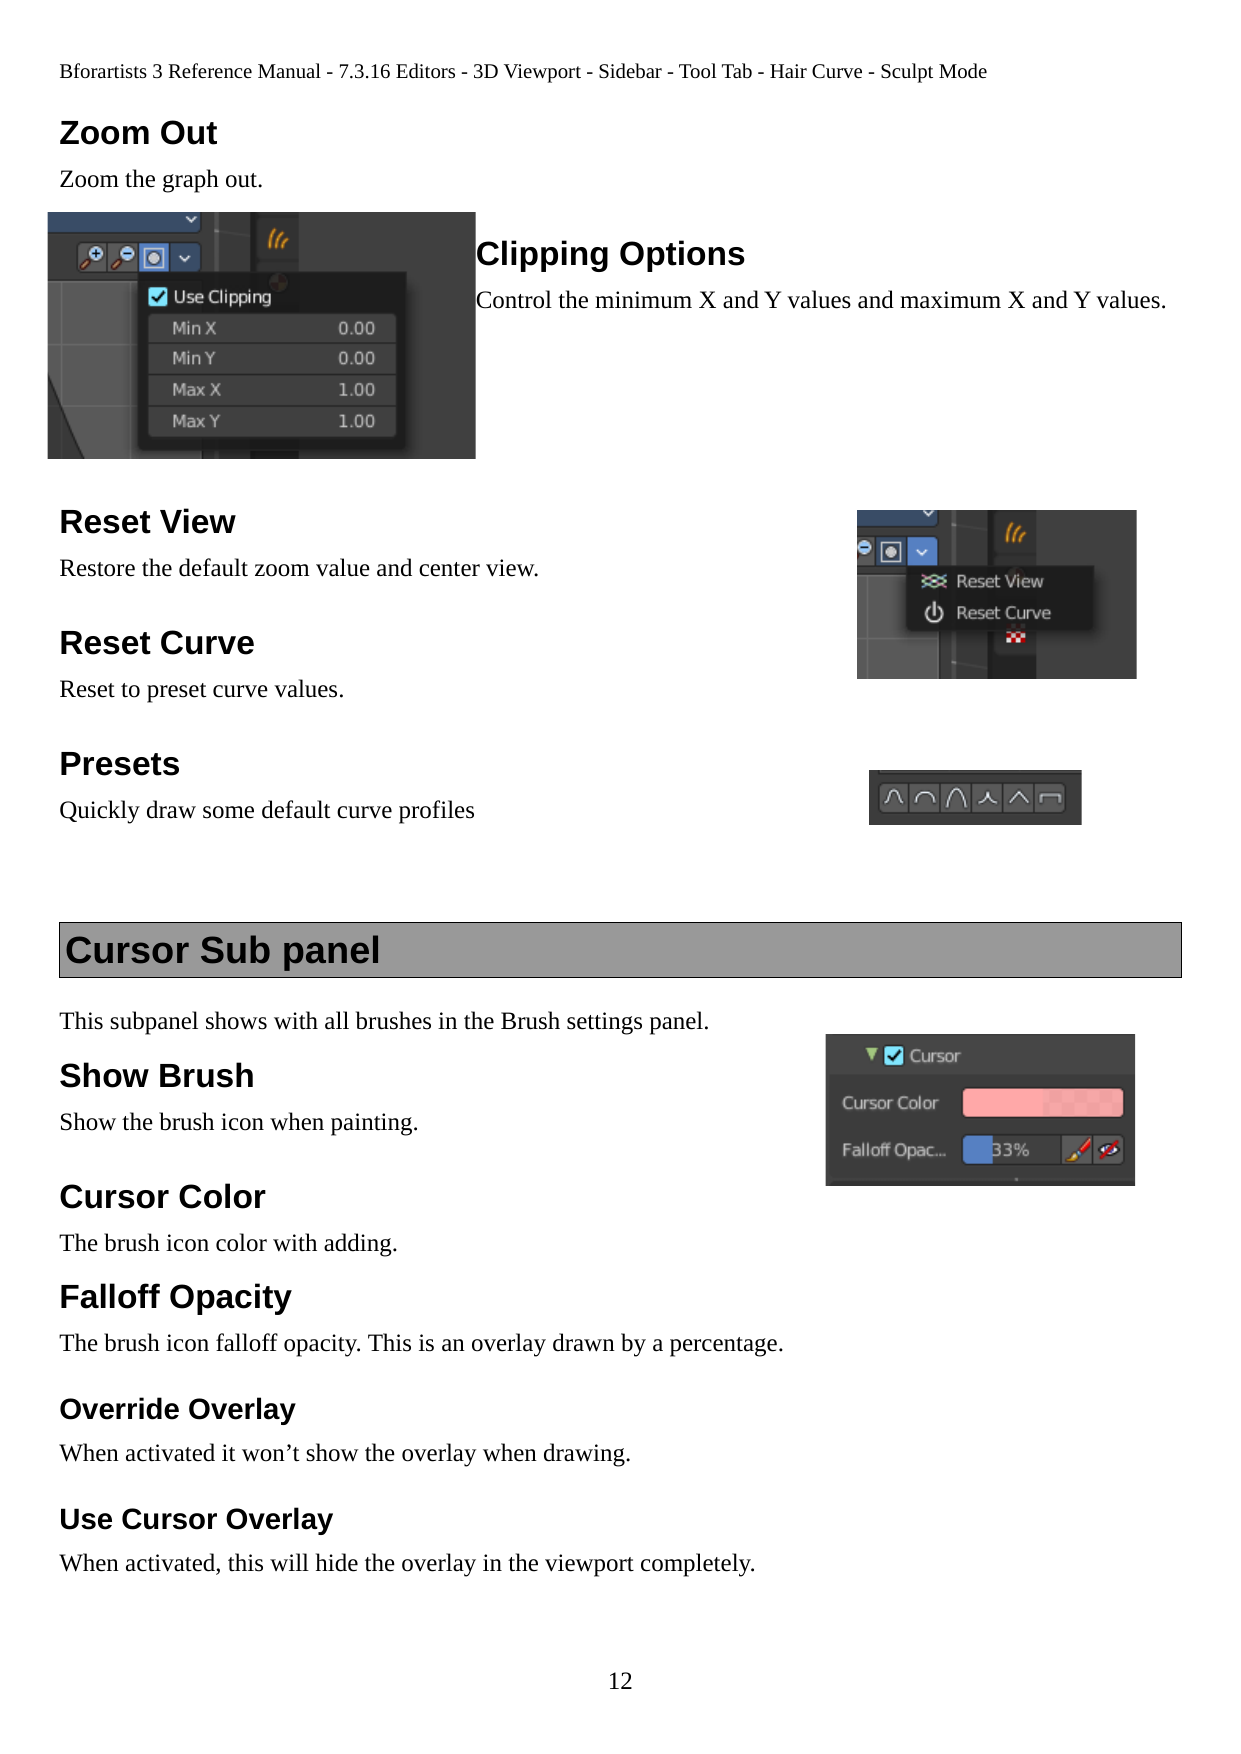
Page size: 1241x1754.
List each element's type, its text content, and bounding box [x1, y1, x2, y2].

text The brush icon color with adding. [59, 1228, 1181, 1257]
text [1135, 1107, 1181, 1136]
subtitle Override Overlay [59, 1392, 1181, 1426]
subtitle Reset Curve [59, 623, 857, 662]
text Zoom the graph out. [59, 164, 1181, 192]
subtitle Cursor Color [59, 1177, 1181, 1215]
picture [825, 1034, 1135, 1186]
text Show the brush icon when painting. [59, 1107, 825, 1136]
text [1137, 553, 1181, 582]
subtitle [1135, 1056, 1181, 1094]
subtitle Falloff Opacity [59, 1277, 1181, 1316]
text Control the minimum X and Y values and maximum X and Y values. [476, 285, 1181, 313]
subtitle Use Cursor Overlay [59, 1502, 1181, 1536]
text Restore the default zoom value and center view. [59, 553, 857, 582]
table_header Cursor Sub panel [60, 923, 1181, 977]
subtitle [1137, 623, 1181, 662]
subtitle Zoom Out [59, 113, 1181, 151]
picture [47, 212, 476, 459]
picture [869, 770, 1082, 825]
picture [857, 510, 1137, 679]
text When activated, this will hide the overlay in the viewport completely. [59, 1548, 1181, 1577]
text Quickly draw some default curve profiles [59, 795, 869, 824]
subtitle Show Brush [59, 1056, 825, 1094]
text This subpanel shows with all brushes in the Brush settings panel. [59, 1006, 1181, 1035]
text The brush icon falloff opacity. This is an overlay drawn by a percentage. [59, 1328, 1181, 1357]
text Reset to preset curve values. [59, 674, 1181, 703]
subtitle Clipping Options [476, 234, 1181, 272]
text [1082, 795, 1181, 824]
subtitle Presets [59, 744, 1181, 783]
subtitle Reset View [59, 502, 1181, 541]
text When activated it won’t show the overlay when drawing. [59, 1438, 1181, 1467]
